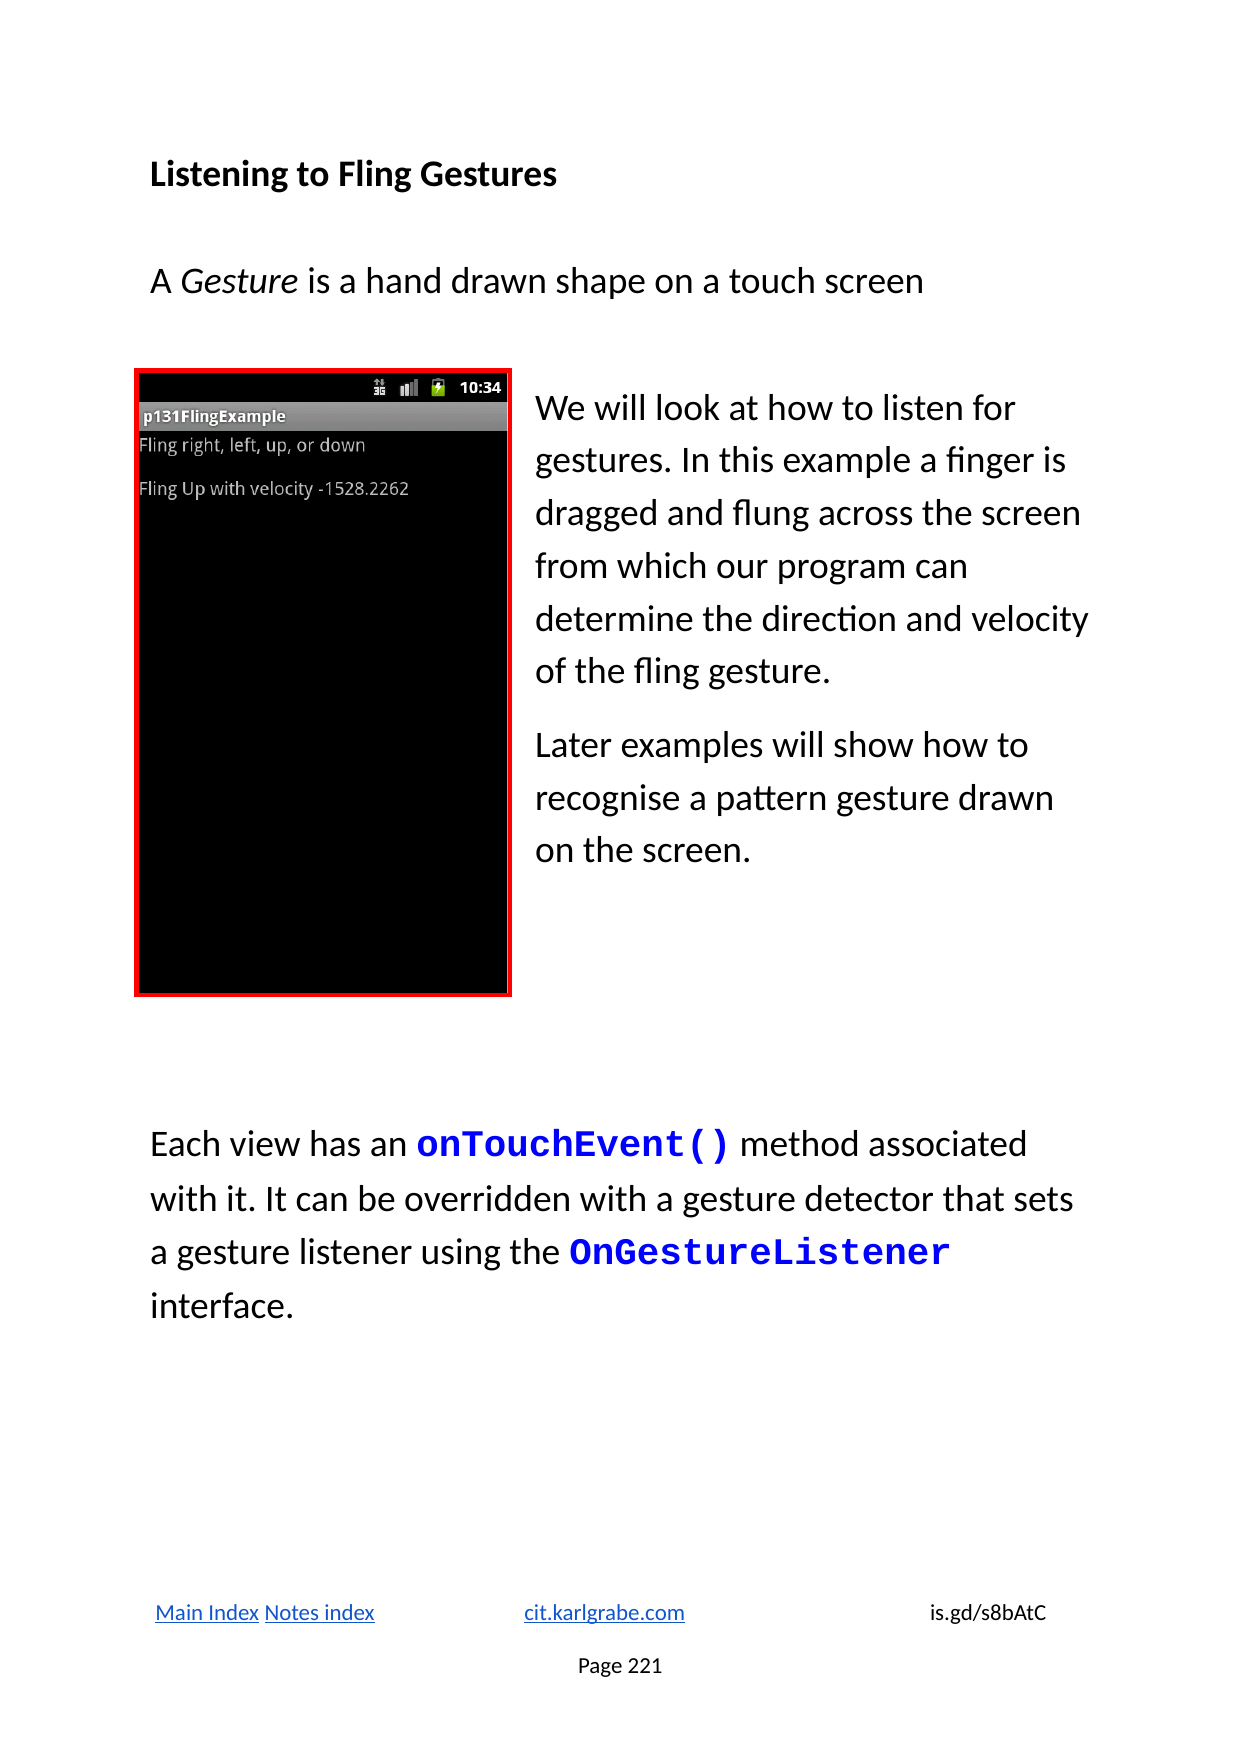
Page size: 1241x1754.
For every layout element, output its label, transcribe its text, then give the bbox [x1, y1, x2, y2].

text Each view has an onTouchEvent() method associated with it. It can be overridden with a gesture detector that sets a gesture listener using the OnGestureListener interface. [150, 1120, 1090, 1328]
text Later examples will show how to recognise a pattern gesture drawn on the screen. [512, 721, 1090, 872]
picture [139, 373, 508, 993]
subtitle Listening to Fling Gestures [150, 150, 1090, 196]
text A Gesture is a hand drawn shape on a touch screen [150, 257, 1090, 303]
text We will look at how to listen for gestures. In this example a finger is dragged and flung across the screen from which our program can determine the direction and velocity of the fling gesture. [512, 384, 1090, 693]
